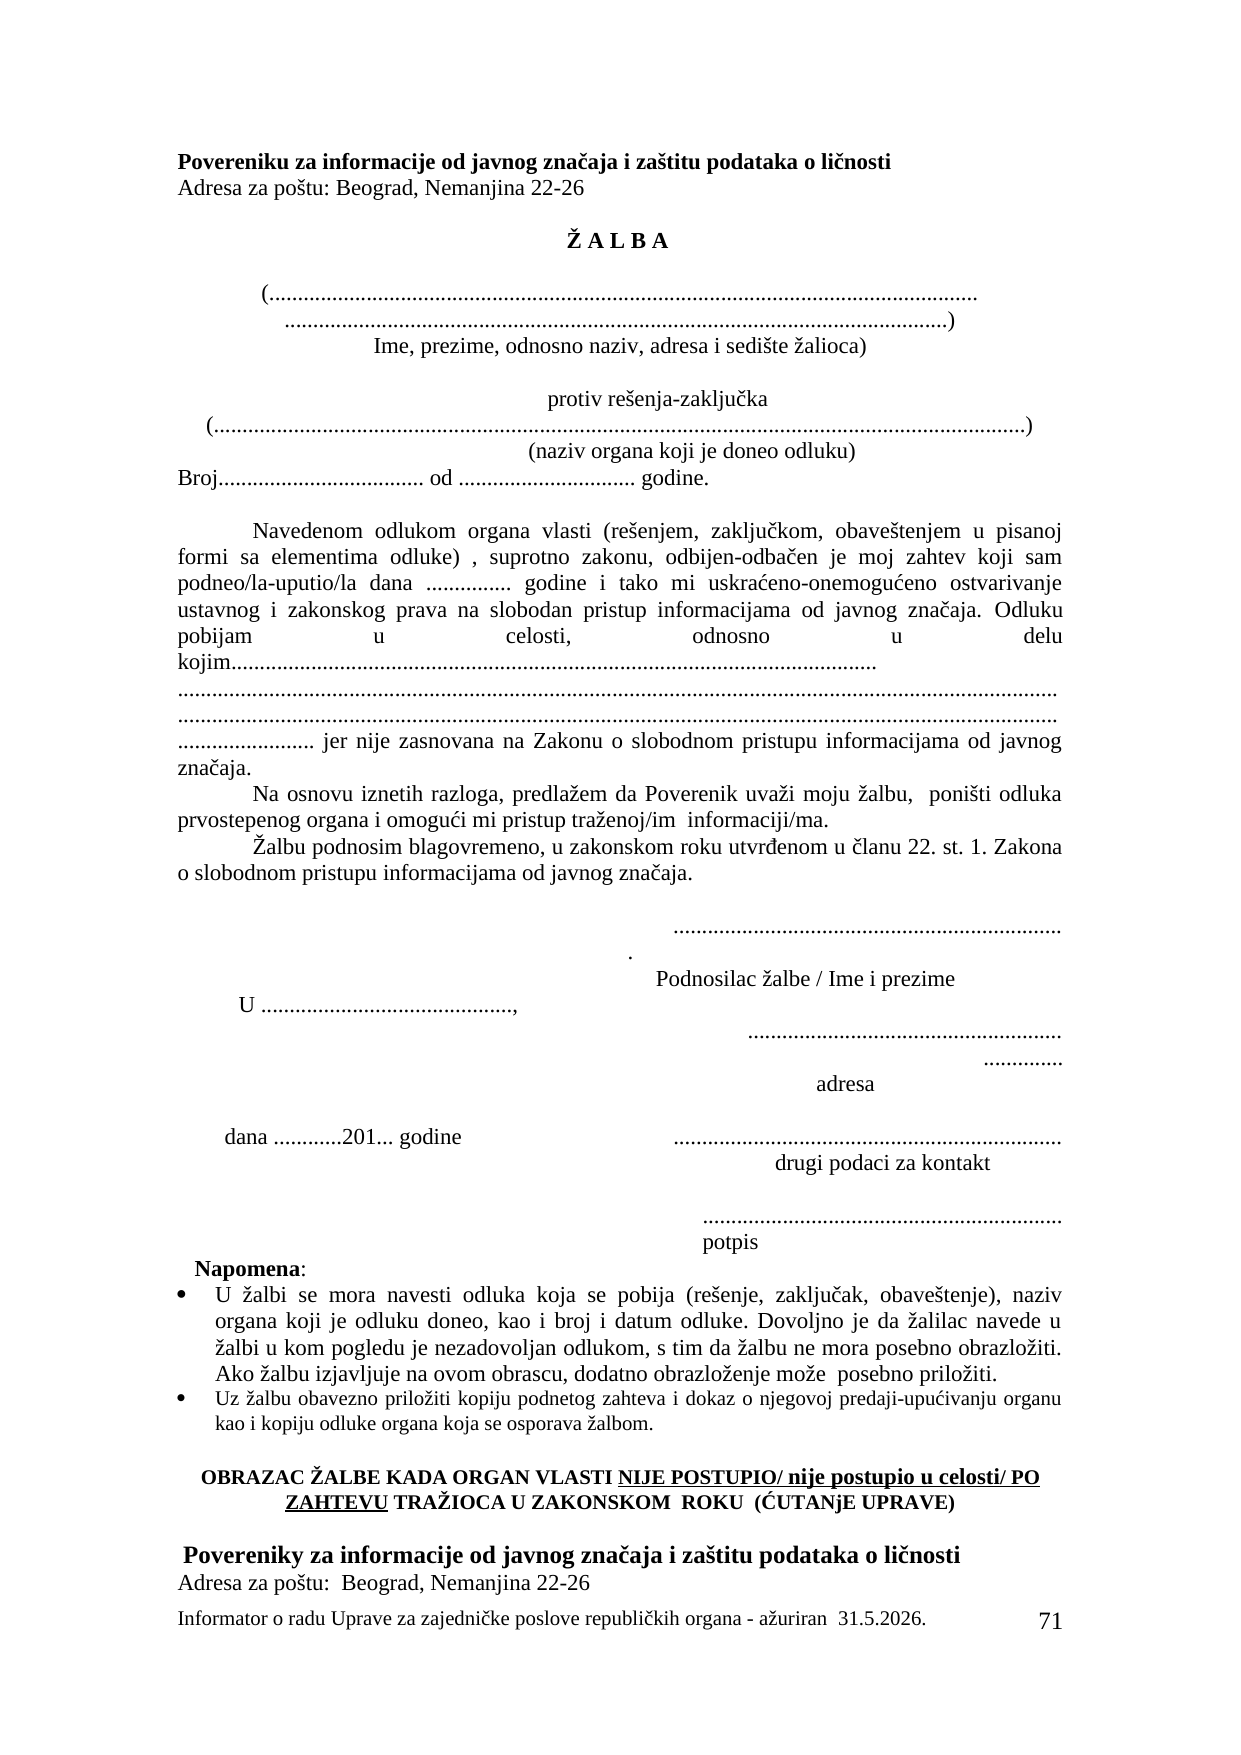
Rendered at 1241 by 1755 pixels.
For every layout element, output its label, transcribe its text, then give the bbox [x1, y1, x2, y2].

text Podnosilac žalbe / Ime i prezime [627, 965, 1063, 991]
text dana ............201... godine .................................................................... [177, 1123, 1063, 1149]
text Povereniku za informacije od javnog značaja i zaštitu podataka o ličnosti [177, 148, 1063, 174]
text protiv rešenja-zaklјučka (..............................................................................................................................................) [177, 385, 1063, 438]
text ............................................................................................................................................................................................................................................................................................................................................ jer nije zasnovana na Zakonu o slobodnom pristupu informacijama od javnog značaja. [177, 675, 1063, 780]
text drugi podaci za kontakt [702, 1149, 1063, 1176]
text Ime, prezime, odnosno naziv, adresa i sedište žalioca) [177, 332, 1063, 358]
text Na osnovu iznetih razloga, predlažem da Poverenik uvaži moju žalbu, poništi odluka prvostepenog organa i omogući mi pristup traženoj/im informaciji/ma. [177, 780, 1063, 833]
text adresa [177, 1070, 1063, 1096]
text (............................................................................................................................ [177, 279, 1063, 306]
text (naziv organa koji je doneo odluku) [177, 438, 1063, 464]
text ....................................................................................................................) [177, 306, 1063, 332]
text Povereniky za informacije od javnog značaja i zaštitu podataka o ličnosti [177, 1540, 1063, 1569]
list U žalbi se mora navesti odluka koja se pobija (rešenje, zaklјučak, obaveštenje), naziv organa koji je odluku doneo, kao i broj i datum odluke. Dovolјno je da žalilac navede u žalbi u kom pogledu je nezadovolјan odlukom, s tim da žalbu ne mora posebno obrazložiti. Ako žalbu izjavlјuje na ovom obrascu, dodatno obrazloženje može posebno priložiti. [177, 1281, 1063, 1386]
text Napomena: [177, 1254, 1063, 1281]
text Adresa za poštu: Beograd, Nemanjina 22-26 [177, 1569, 1063, 1595]
text Adresa za poštu: Beograd, Nemanjina 22-26 [177, 174, 1063, 200]
text Ž A L B A [177, 227, 1063, 253]
text Navedenom odlukom organa vlasti (rešenjem, zaklјučkom, obaveštenjem u pisanoj formi sa elementima odluke) , suprotno zakonu, odbijen-odbačen je moj zahtev koji sam podneo/la-uputio/la dana ............... godine i tako mi uskraćeno-onemogućeno ostvarivanje ustavnog i zakonskog prava na slobodan pristup informacijama od javnog značaja. Odluku pobijam u celosti, odnosno u delu kojim................................................................................................................. [177, 517, 1063, 675]
text U ............................................, ..................................................................... [177, 991, 1063, 1070]
text Broj.................................... od ............................... godine. [177, 464, 1063, 490]
text ..................................................................... [627, 912, 1063, 965]
list Uz žalbu obavezno priložiti kopiju podnetog zahteva i dokaz o njegovoj predaji-upućivanju organu kao i kopiju odluke organa koja se osporava žalbom. [177, 1386, 1063, 1434]
text ............................................................... potpis [702, 1202, 1063, 1254]
text OBRAZAC ŽALBE KADA ORGAN VLASTI NIJE POSTUPIO/ nije postupio u celosti/ PO ZAHTEVU TRAŽIOCA U ZAKONSKOM ROKU (ĆUTANјE UPRAVE) [177, 1463, 1063, 1514]
text Žalbu podnosim blagovremeno, u zakonskom roku utvrđenom u članu 22. st. 1. Zakona o slobodnom pristupu informacijama od javnog značaja. [177, 833, 1063, 886]
